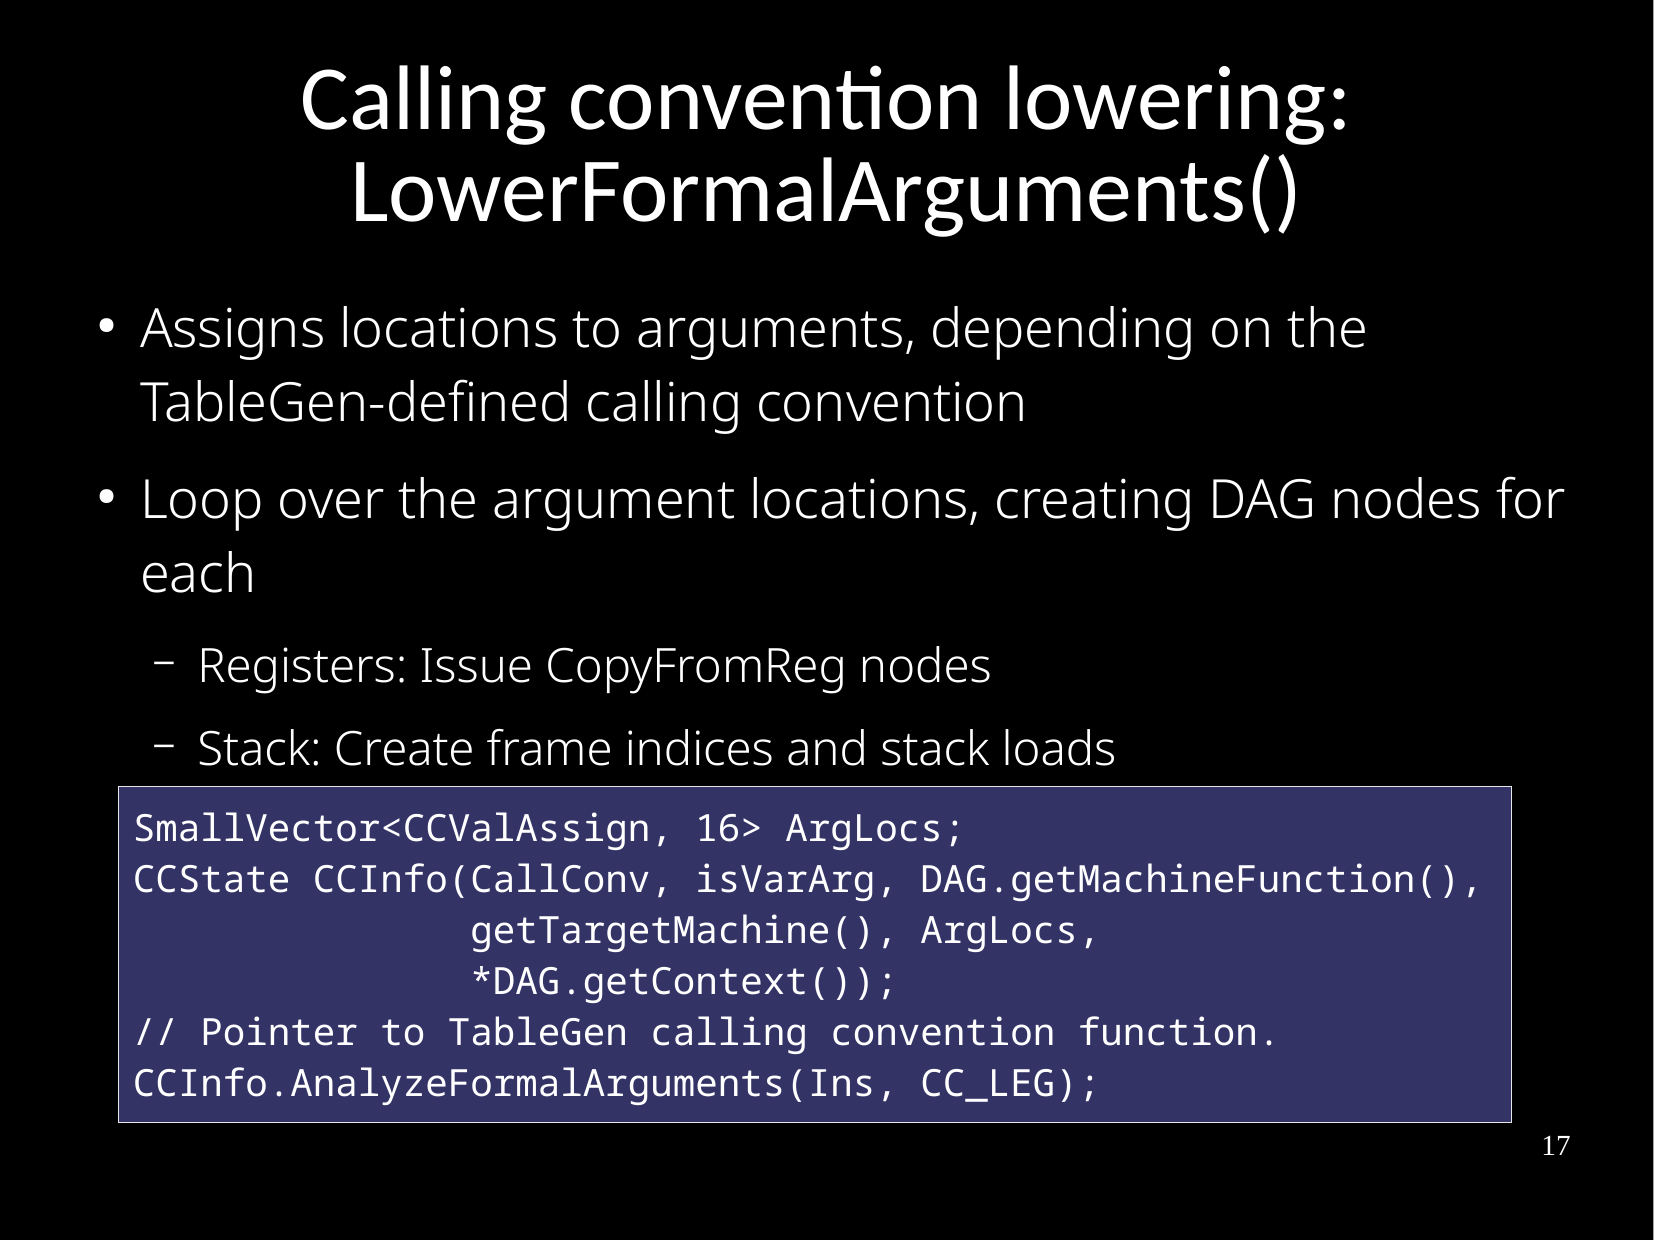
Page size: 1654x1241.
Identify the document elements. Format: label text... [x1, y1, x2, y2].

title Calling convention lowering: LowerFormalArguments() [82, 49, 1571, 257]
list Assigns locations to arguments, depending on the TableGen-defined calling convention Loop over the argument locations, creating DAG nodes for each Registers: Issue CopyFromReg nodes Stack: Create frame indices and stack loads [82, 290, 1571, 780]
text_box SmallVector<CCValAssign, 16> ArgLocs; CCState CCInfo(CallConv, isVarArg, DAG.getMachineFunction(), getTargetMachine(), ArgLocs, *DAG.getContext()); // Pointer to TableGen calling convention function. CCInfo.AnalyzeFormalArguments(Ins, CC_LEG); [118, 786, 1512, 1042]
